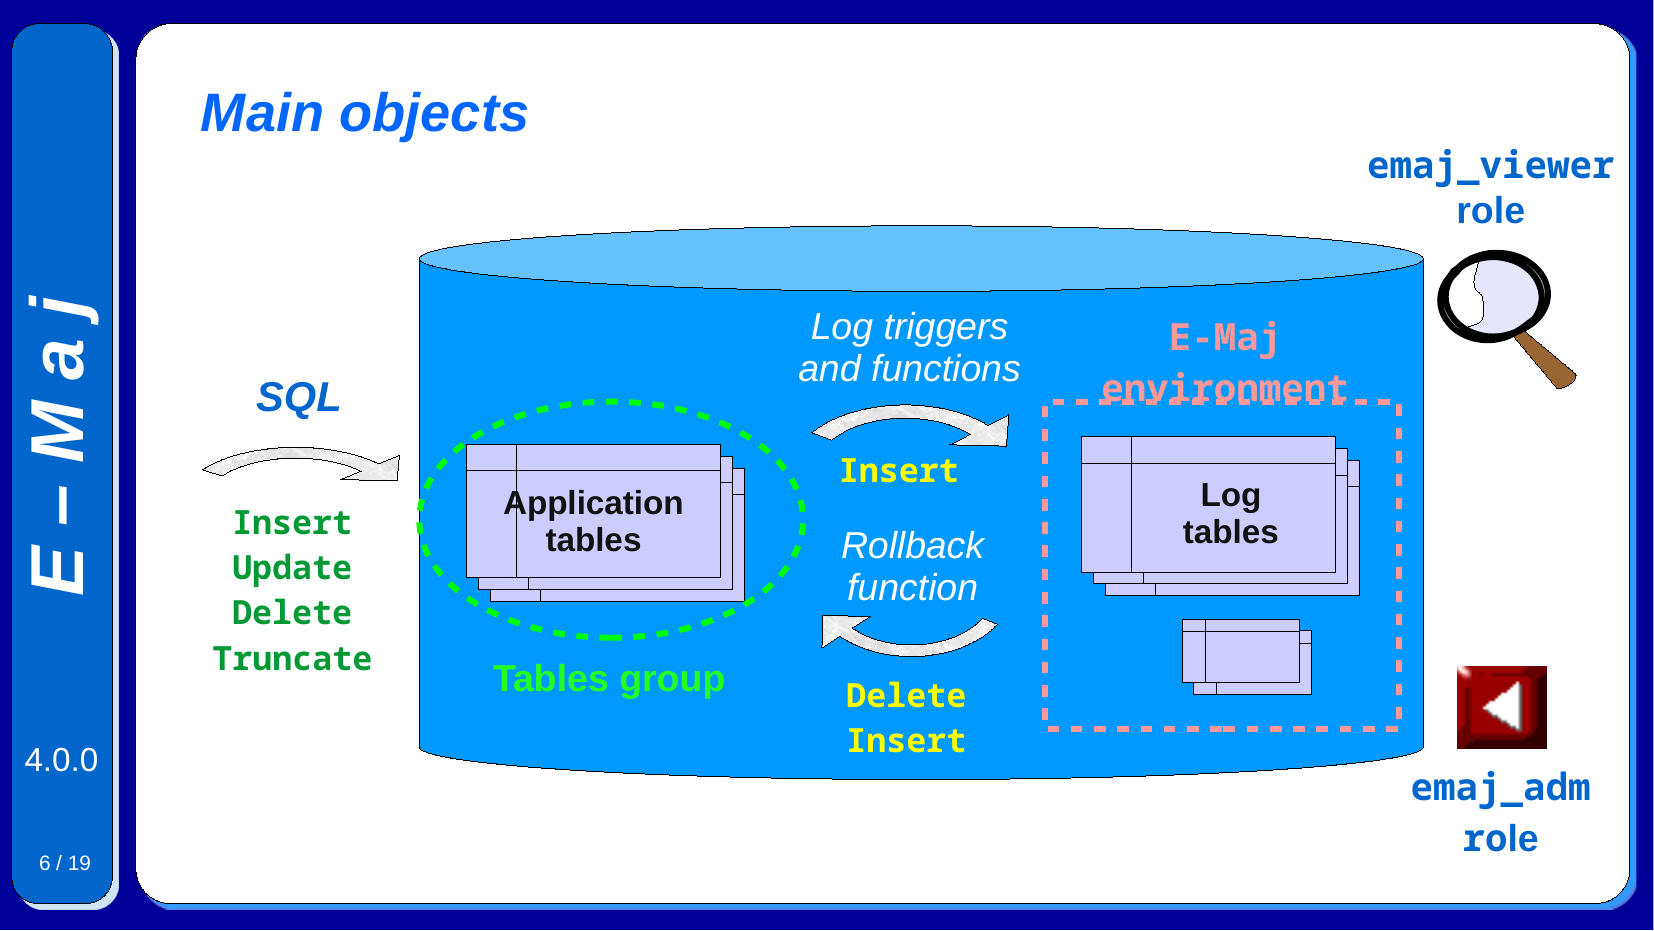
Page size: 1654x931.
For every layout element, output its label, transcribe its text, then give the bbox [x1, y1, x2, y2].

picture [1457, 666, 1547, 749]
text_box Insert Update Delete Truncate [183, 491, 402, 661]
text_box Tables group [478, 649, 768, 707]
text_box emaj_viewer role [1352, 131, 1630, 233]
text_box E-Maj environment [1086, 303, 1369, 406]
text_box SQL [194, 366, 404, 428]
text_box emaj_adm role [1395, 752, 1609, 859]
text_box [1440, 252, 1577, 389]
text_box Log triggers and functions [761, 298, 1058, 398]
title Main objects [200, 34, 1575, 191]
text_box Application tables [448, 476, 739, 569]
text_box Delete Insert [802, 664, 1010, 759]
text_box [419, 260, 1424, 780]
text_box Insert [817, 439, 981, 494]
text_box Rollback function [755, 516, 1070, 616]
text_box Log tables [1138, 468, 1323, 561]
text_box [202, 447, 400, 481]
